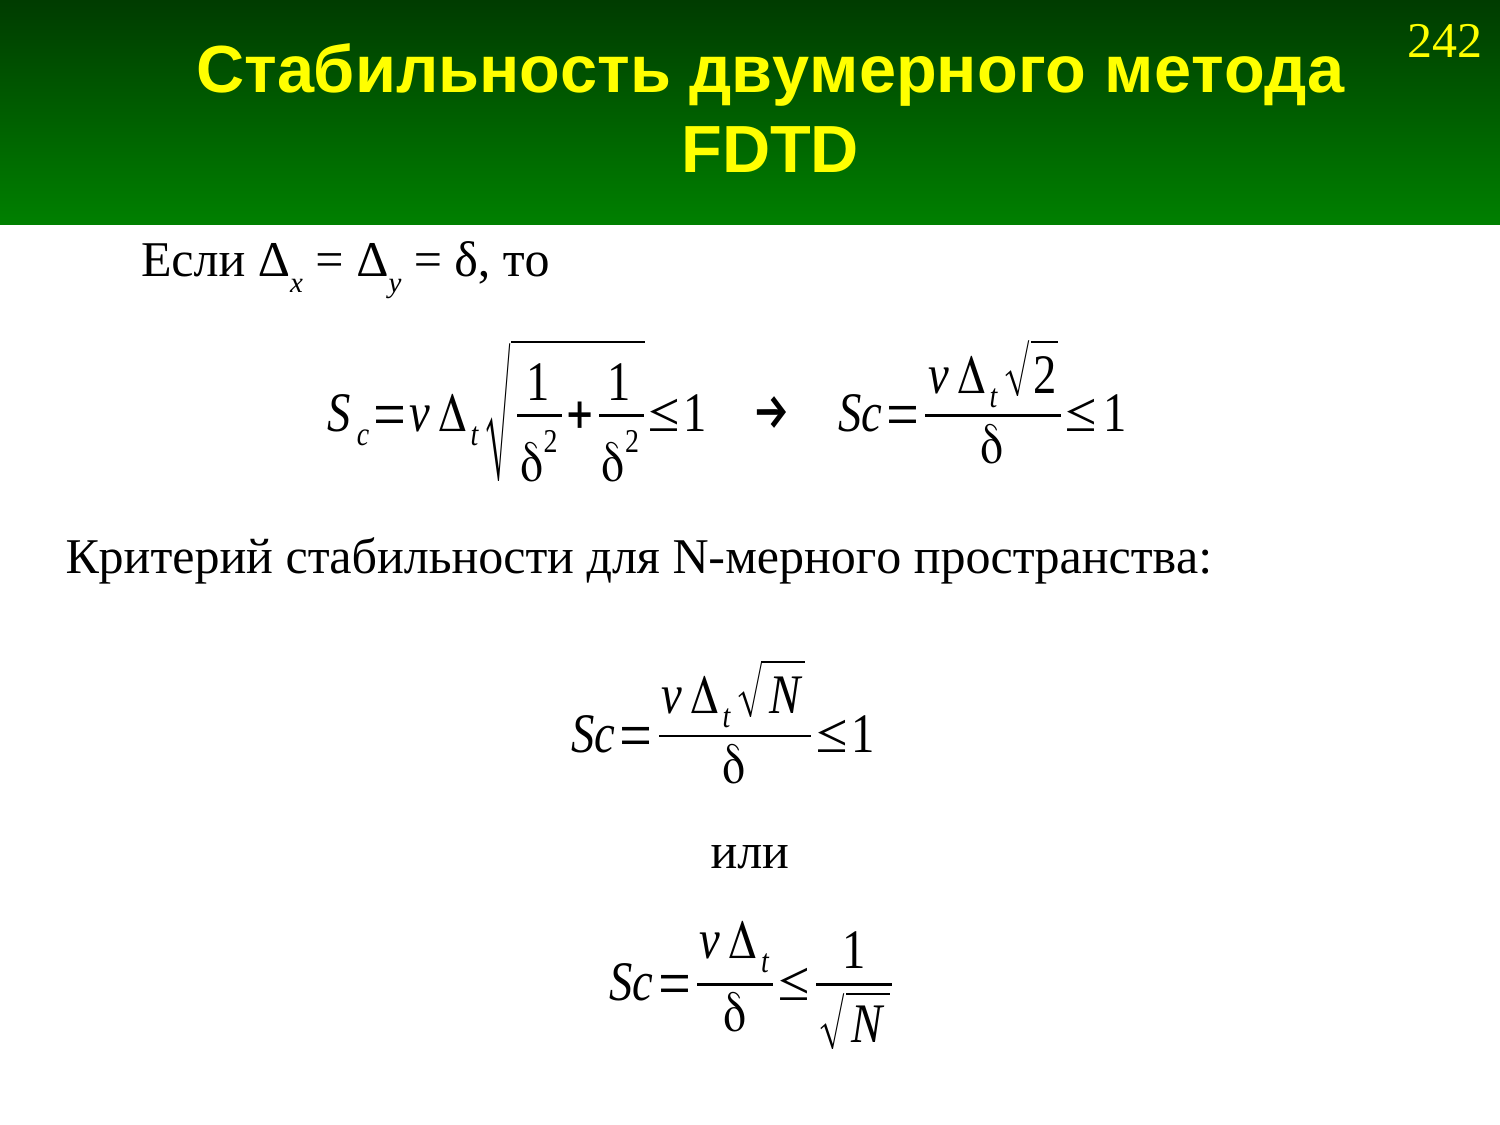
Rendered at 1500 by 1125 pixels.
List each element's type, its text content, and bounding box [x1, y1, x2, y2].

text_box Критерий стабильности для N-мерного пространства: [50, 515, 1229, 591]
text_box Если Δx = Δy = δ, то [126, 218, 1472, 306]
text_box или [695, 811, 805, 886]
chart [556, 657, 886, 788]
chart [594, 909, 906, 1057]
title Стабильность двумерного метода FDTD [100, 7, 1441, 204]
chart [313, 337, 1137, 483]
